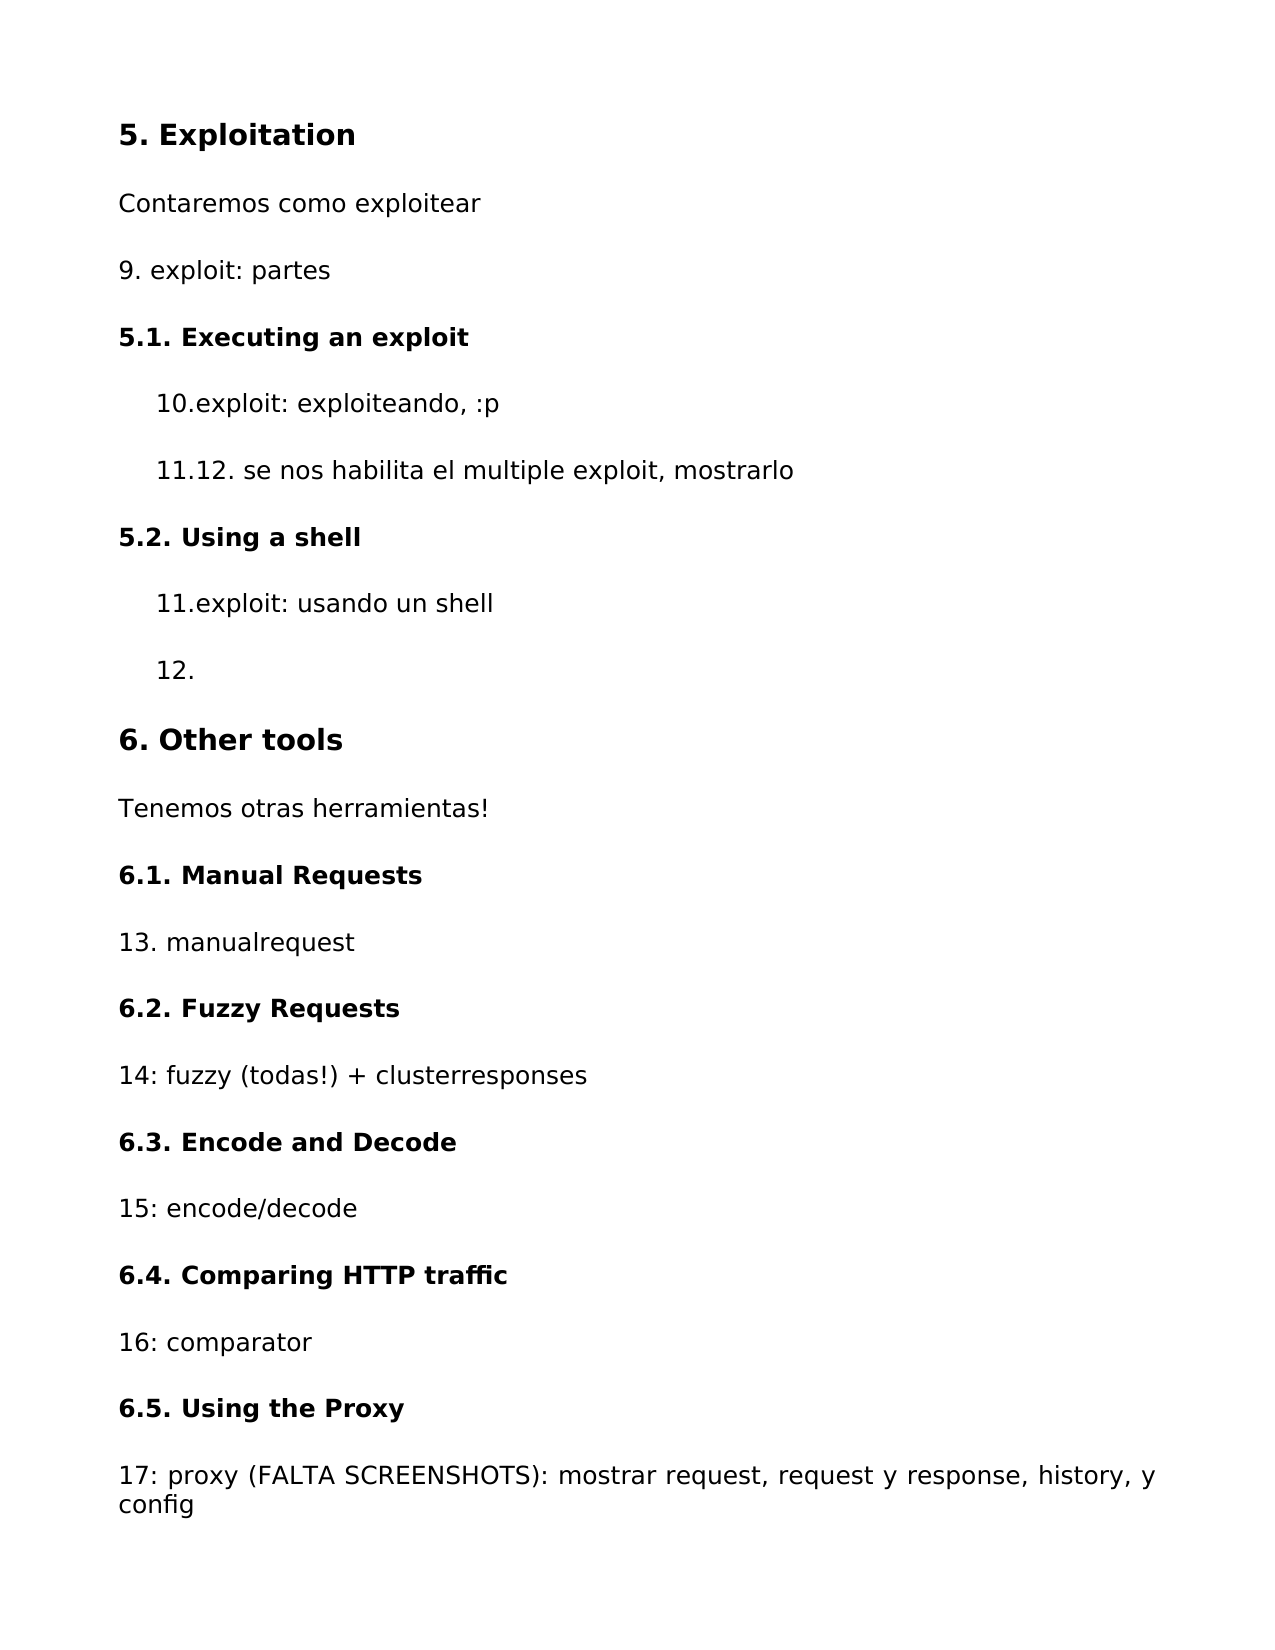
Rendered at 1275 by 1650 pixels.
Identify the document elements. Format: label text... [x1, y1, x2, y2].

text 14: fuzzy (todas!) + clusterresponses [118, 1061, 1157, 1090]
subtitle Other tools [118, 723, 1157, 757]
list 12. se nos habilita el multiple exploit, mostrarlo [156, 456, 1157, 485]
subtitle Comparing HTTP traffic [118, 1261, 1157, 1290]
subtitle Using a shell [118, 523, 1157, 552]
subtitle Executing an exploit [118, 323, 1157, 352]
text Tenemos otras herramientas! [118, 794, 1157, 823]
list exploit: exploiteando, :p [156, 389, 1157, 419]
list exploit: usando un shell [156, 589, 1157, 619]
text 16: comparator [118, 1328, 1157, 1357]
subtitle Encode and Decode [118, 1128, 1157, 1157]
subtitle Manual Requests [118, 861, 1157, 890]
text 13. manualrequest [118, 928, 1157, 957]
text 15: encode/decode [118, 1194, 1157, 1223]
subtitle Fuzzy Requests [118, 994, 1157, 1023]
text 17: proxy (FALTA SCREENSHOTS): mostrar request, request y response, history, y config [118, 1461, 1157, 1519]
subtitle Using the Proxy [118, 1394, 1157, 1423]
text 9. exploit: partes [118, 256, 1157, 285]
text Contaremos como exploitear [118, 189, 1157, 219]
subtitle Exploitation [118, 118, 1157, 152]
